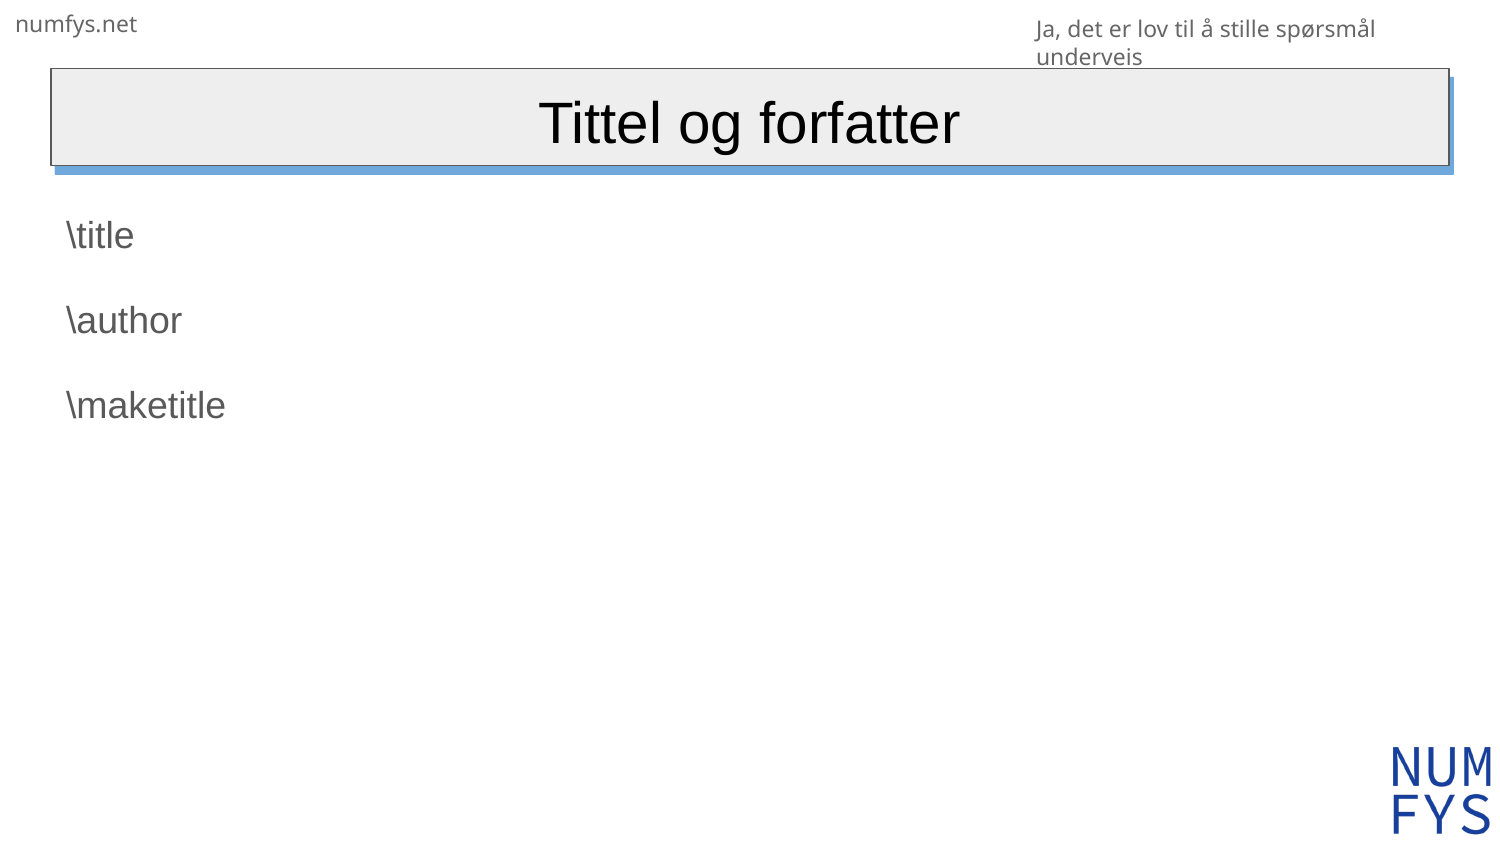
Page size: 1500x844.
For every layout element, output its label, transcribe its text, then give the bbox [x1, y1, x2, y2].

list \title \author \maketitle [51, 189, 1449, 750]
title Tittel og forfatter [51, 70, 1449, 165]
picture [1383, 737, 1500, 844]
